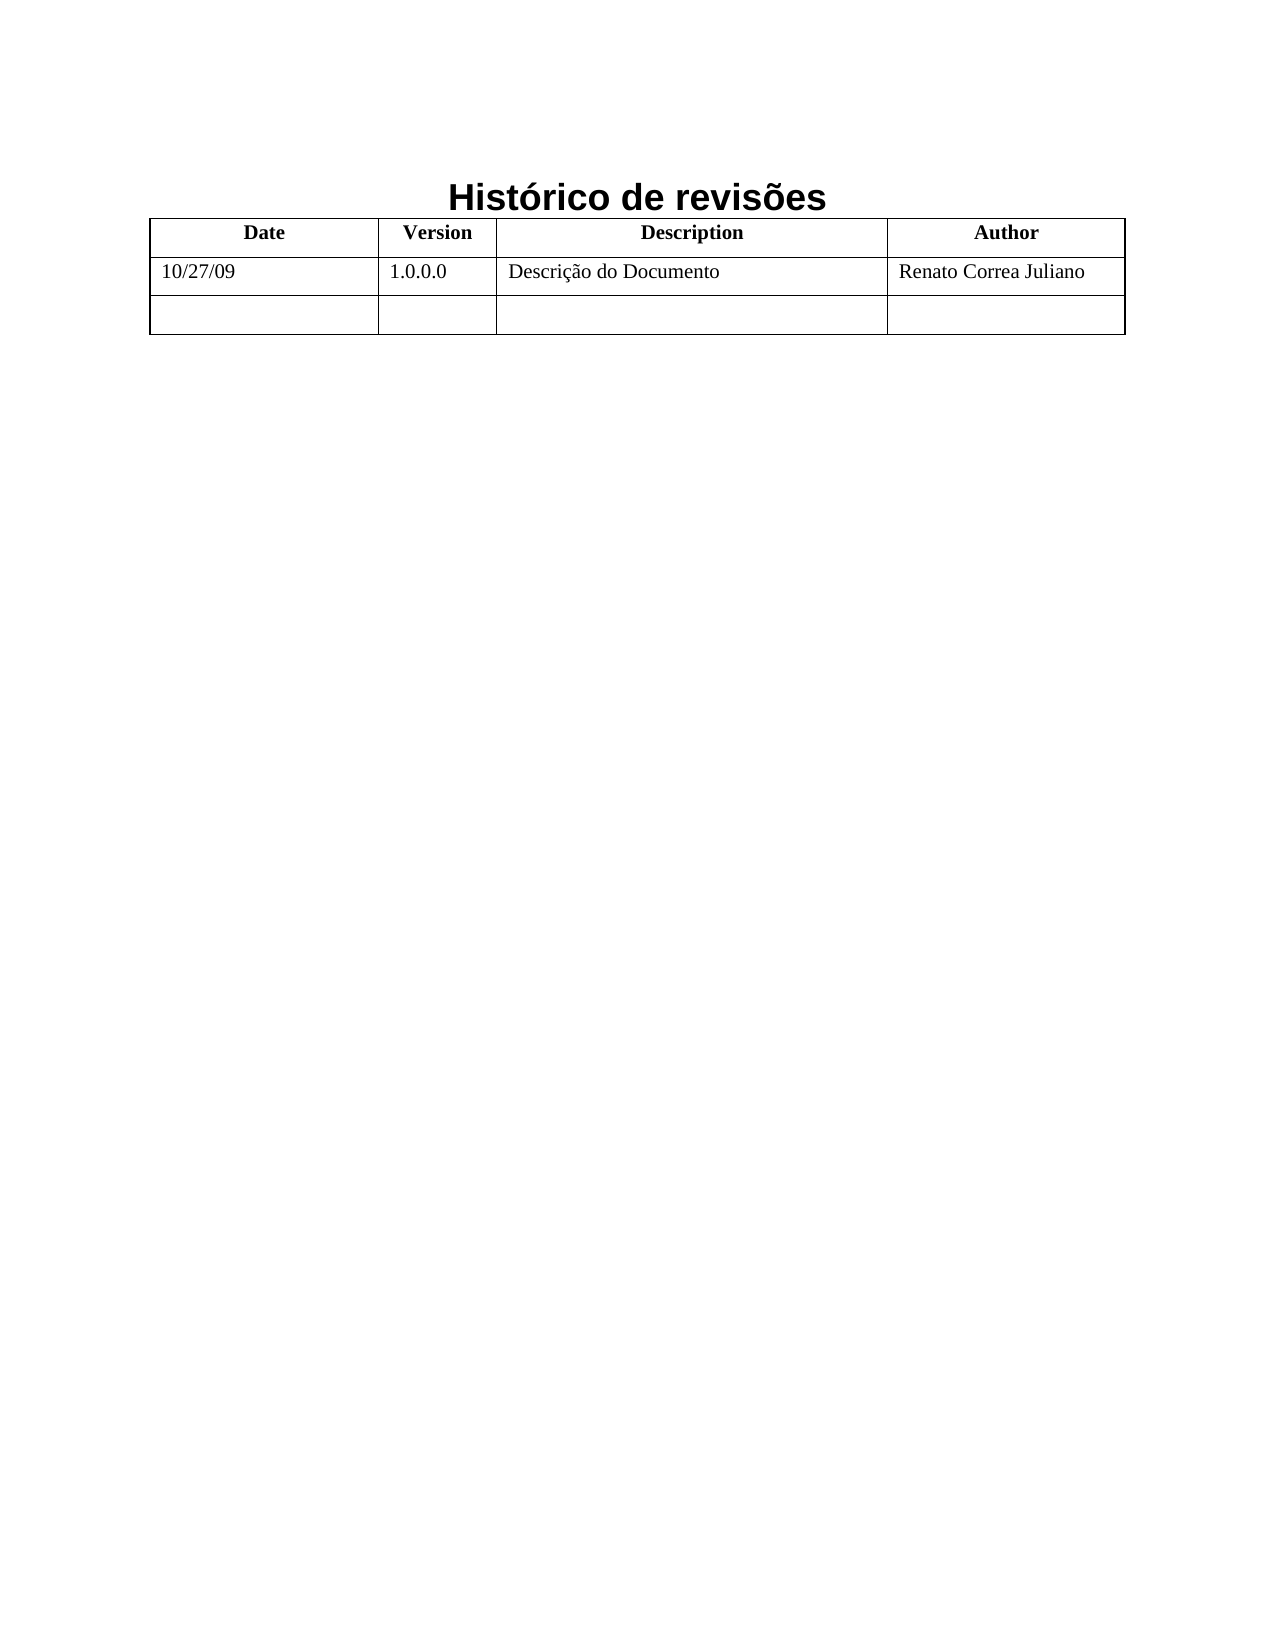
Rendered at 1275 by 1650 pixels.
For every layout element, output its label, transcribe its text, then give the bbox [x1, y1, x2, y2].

table_header Version [379, 219, 496, 257]
title Histórico de revisões [150, 175, 1125, 218]
table_cell Descrição do Documento [497, 258, 887, 295]
table_cell [497, 296, 887, 334]
table_cell [888, 296, 1124, 334]
table_header Description [497, 219, 887, 257]
table_header Author [888, 219, 1124, 257]
table_cell Renato Correa Juliano [888, 258, 1124, 295]
table_cell 1.0.0.0 [379, 258, 496, 295]
table_cell [379, 296, 496, 334]
table_header Date [151, 219, 378, 257]
table_cell 27/10/09 [151, 258, 378, 295]
table_cell [151, 296, 378, 334]
